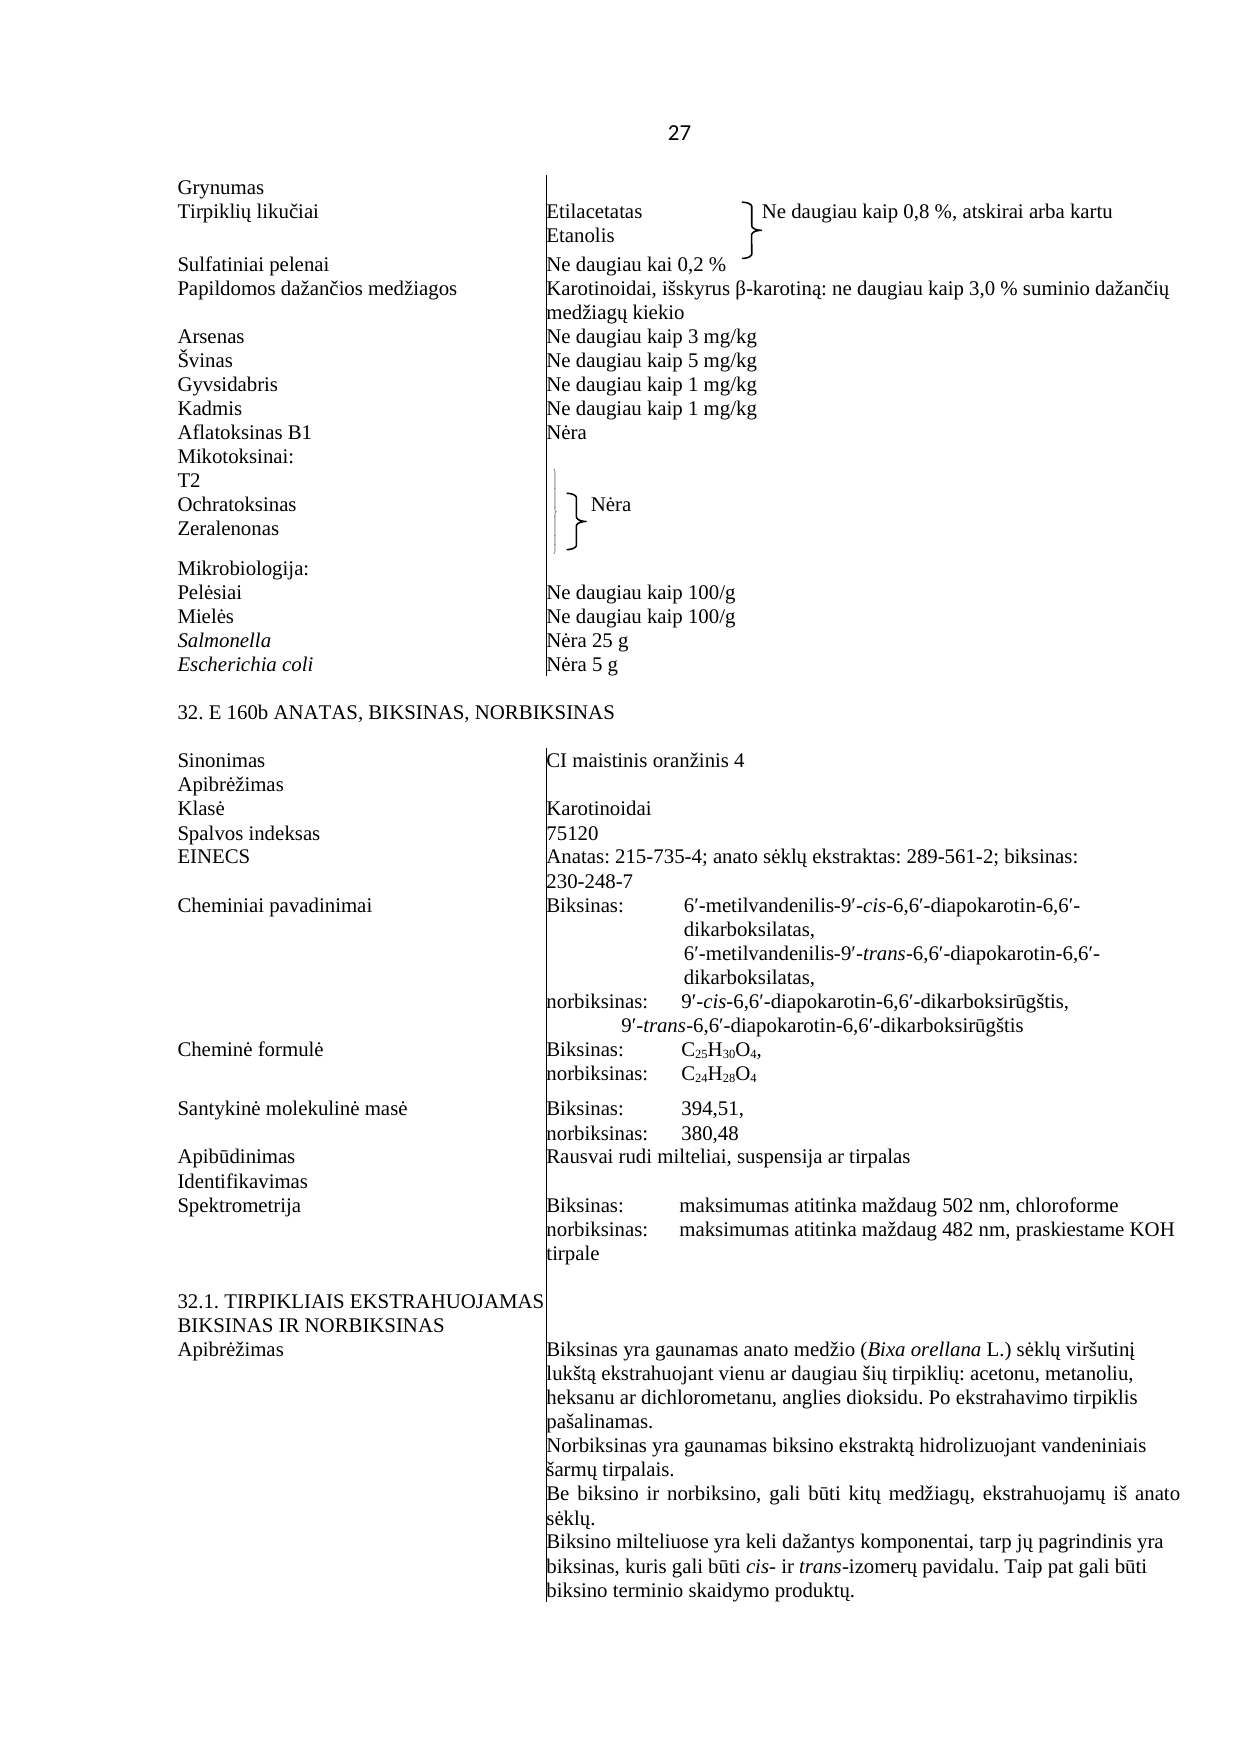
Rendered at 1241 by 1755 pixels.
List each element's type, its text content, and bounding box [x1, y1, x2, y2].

table_cell Karotinoidai, išskyrus β-karotiną: ne daugiau kaip 3,0 % suminio dažančių medžiagų kiekio [547, 276, 1181, 324]
table_cell Sinonimas [177, 748, 546, 772]
table_cell Santykinė molekulinė masė [177, 1096, 546, 1144]
table_cell Papildomos dažančios medžiagos [177, 276, 546, 324]
table_cell Sulfatiniai pelenai [177, 252, 546, 276]
table_cell Nėra [547, 420, 1181, 444]
table_cell Cheminiai pavadinimai [177, 893, 546, 1037]
table_cell Klasė [177, 796, 546, 820]
table_cell CI maistinis oranžinis 4 [547, 748, 1181, 772]
table_cell Mikrobiologija: [177, 556, 546, 580]
table_cell Nėra 25 g [547, 628, 1181, 652]
table_cell Biksinas yra gaunamas anato medžio (Bixa orellana L.) sėklų viršutinį lukštą ekstrahuojant vienu ar daugiau šių tirpiklių: acetonu, metanoliu, heksanu ar dichlorometanu, anglies dioksidu. Po ekstrahavimo tirpiklis pašalinamas. Norbiksinas yra gaunamas biksino ekstraktą hidrolizuojant vandeniniais šarmų tirpalais. Be biksino ir norbiksino, gali būti kitų medžiagų, ekstrahuojamų iš anato sėklų. Biksino milteliuose yra keli dažantys komponentai, tarp jų pagrindinis yra biksinas, kuris gali būti cis- ir trans-izomerų pavidalu. Taip pat gali būti biksino terminio skaidymo produktų. [547, 1337, 1181, 1602]
table_cell Apibrėžimas [177, 772, 546, 796]
table_cell Kadmis [177, 396, 546, 420]
table_cell EINECS [177, 845, 546, 893]
table_cell Nėra 5 g [547, 652, 1181, 676]
table_cell [547, 175, 1181, 199]
table_cell Grynumas [177, 175, 546, 199]
table_cell T2 [177, 468, 546, 492]
table_cell Biksinas: maksimumas atitinka maždaug 502 nm, chloroforme norbiksinas: maksimumas atitinka maždaug 482 nm, praskiestame KOH tirpale [547, 1193, 1181, 1265]
table_cell Etilacetatas [547, 199, 723, 223]
table_cell [547, 1265, 1181, 1337]
table_cell [547, 444, 1181, 468]
table_cell [547, 1169, 1181, 1193]
table_cell Apibrėžimas [177, 1337, 546, 1602]
table_cell Mikotoksinai: [177, 444, 546, 468]
table_cell Ne daugiau kai 0,2 % [547, 252, 1181, 276]
table_cell Escherichia coli [177, 652, 546, 676]
table_cell Spalvos indeksas [177, 820, 546, 844]
table_cell Pelėsiai [177, 580, 546, 604]
table_cell Biksinas: C25H30O4, norbiksinas: C24H28O4 [547, 1037, 1181, 1096]
table_cell Identifikavimas [177, 1169, 546, 1193]
table_cell Ne daugiau kaip 1 mg/kg [547, 372, 1181, 396]
table_cell Apibūdinimas [177, 1145, 546, 1168]
table_cell Tirpiklių likučiai [177, 199, 546, 252]
table_cell Etanolis [547, 223, 723, 252]
table_cell Ne daugiau kaip 100/g [547, 580, 1181, 604]
table_cell Nėra [591, 468, 1181, 556]
table_cell [723, 199, 762, 252]
table_cell Arsenas [177, 324, 546, 348]
table_cell Karotinoidai [547, 796, 1181, 820]
table_cell Gyvsidabris [177, 372, 546, 396]
table_cell [547, 556, 1181, 580]
table_cell [547, 772, 1181, 796]
table_cell 32.1. Tirpikliais ekstrahuojamas biksinas ir norbiksinas [177, 1265, 546, 1337]
table_cell Biksinas: 6′-metilvandenilis-9′-cis-6,6′-diapokarotin-6,6′- dikarboksilatas, 6′-metilvandenilis-9′-trans-6,6′-diapokarotin-6,6′- dikarboksilatas, norbiksinas: 9′-cis-6,6′-diapokarotin-6,6′-dikarboksirūgštis, 9′-trans-6,6′-diapokarotin-6,6′-dikarboksirūgštis [547, 893, 1181, 1037]
table_cell Zeralenonas [177, 516, 546, 556]
table_cell Švinas [177, 348, 546, 372]
table_cell Cheminė formulė [177, 1037, 546, 1096]
table_cell Ne daugiau kaip 0,8 %, atskirai arba kartu [762, 199, 1181, 252]
table_cell Anatas: 215-735-4; anato sėklų ekstraktas: 289-561-2; biksinas: 230-248-7 [547, 845, 1181, 893]
table_cell [547, 468, 591, 556]
table_cell Spektrometrija [177, 1193, 546, 1265]
table_cell 32. E 160b ANATAS, BIKSINAS, NORBIKSINAS [177, 676, 1181, 748]
table_cell Aflatoksinas B1 [177, 420, 546, 444]
table_cell Mielės [177, 604, 546, 628]
table_cell Ne daugiau kaip 5 mg/kg [547, 348, 1181, 372]
table_cell Ne daugiau kaip 1 mg/kg [547, 396, 1181, 420]
table_cell 75120 [547, 820, 1181, 844]
table_cell Ne daugiau kaip 100/g [547, 604, 1181, 628]
table_cell Ne daugiau kaip 3 mg/kg [547, 324, 1181, 348]
table_cell Rausvai rudi milteliai, suspensija ar tirpalas [547, 1145, 1181, 1168]
table_cell Biksinas: 394,51, norbiksinas: 380,48 [547, 1096, 1181, 1144]
table_cell Salmonella [177, 628, 546, 652]
table_cell [753, 232, 762, 252]
table_cell Ochratoksinas [177, 492, 546, 516]
